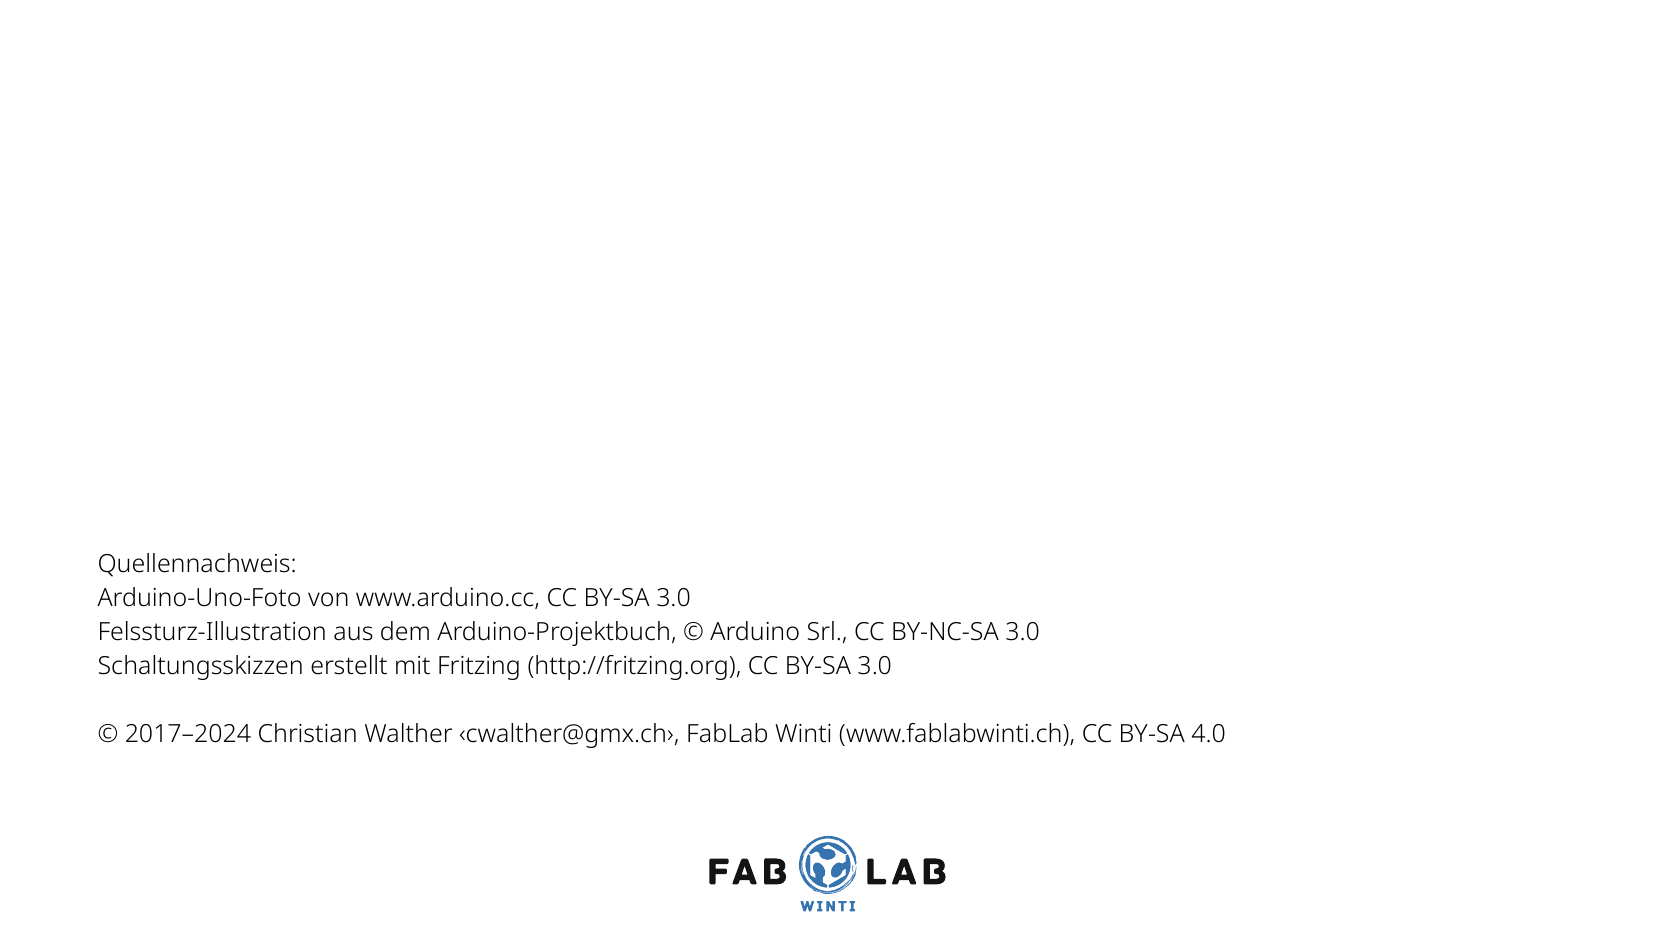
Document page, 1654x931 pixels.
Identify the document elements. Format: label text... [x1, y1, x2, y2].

text_box Quellennachweis: Arduino-Uno-Foto von www.arduino.cc, CC BY-SA 3.0 Felssturz-Illustration aus dem Arduino-Projektbuch, © Arduino Srl., CC BY-NC-SA 3.0 Schaltungsskizzen erstellt mit Fritzing (http://fritzing.org), CC BY-SA 3.0 © 2017–2024 Christian Walther ‹cwalther@gmx.ch›, FabLab Winti (www.fablabwinti.ch), CC BY-SA 4.0 [82, 217, 1571, 758]
